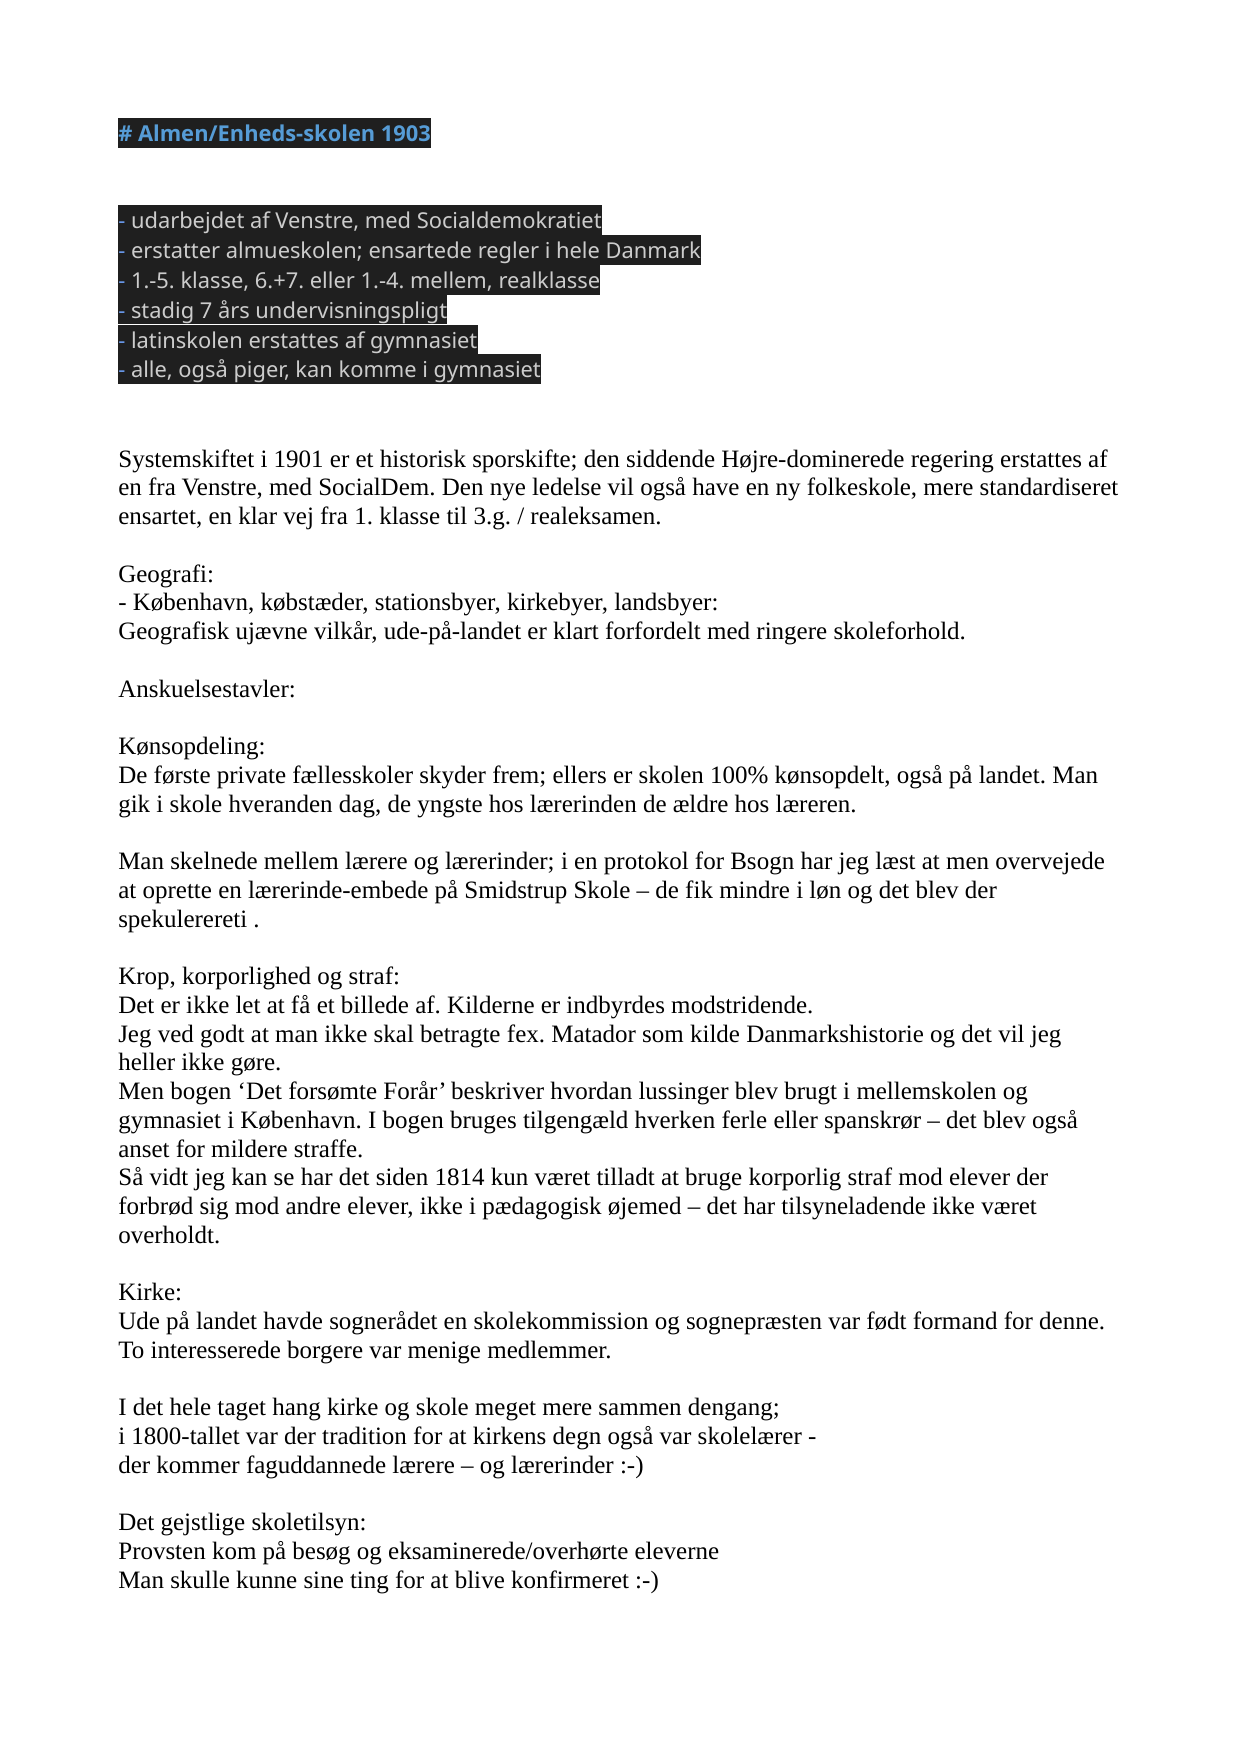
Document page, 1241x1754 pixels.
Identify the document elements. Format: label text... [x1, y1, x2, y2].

text To interesserede borgere var menige medlemmer. [118, 1335, 1122, 1364]
text Kønsopdeling: [118, 731, 1122, 760]
text i 1800-tallet var der tradition for at kirkens degn også var skolelærer - [118, 1421, 1122, 1450]
text Geografi: [118, 559, 1122, 587]
text Det er ikke let at få et billede af. Kilderne er indbyrdes modstridende. [118, 990, 1122, 1019]
text Ude på landet havde sognerådet en skolekommission og sognepræsten var født formand for denne. [118, 1306, 1122, 1335]
text Krop, korporlighed og straf: [118, 961, 1122, 990]
text der kommer faguddannede lærere – og lærerinder :-) [118, 1450, 1122, 1479]
text - stadig 7 års undervisningspligt [118, 295, 1122, 324]
text # Almen/Enheds-skolen 1903 [118, 118, 1122, 148]
text - latinskolen erstattes af gymnasiet [118, 324, 1122, 354]
text Kirke: [118, 1277, 1122, 1306]
text De første private fællesskoler skyder frem; ellers er skolen 100% kønsopdelt, også på landet. Man gik i skole hveranden dag, de yngste hos lærerinden de ældre hos læreren. [118, 760, 1122, 817]
text Provsten kom på besøg og eksaminerede/overhørte eleverne [118, 1536, 1122, 1565]
text - udarbejdet af Venstre, med Socialdemokratiet [118, 205, 1122, 235]
text Man skulle kunne sine ting for at blive konfirmeret :-) [118, 1565, 1122, 1594]
text - 1.-5. klasse, 6.+7. eller 1.-4. mellem, realklasse [118, 265, 1122, 295]
text Man skelnede mellem lærere og lærerinder; i en protokol for Bsogn har jeg læst at men overvejede at oprette en lærerinde-embede på Smidstrup Skole – de fik mindre i løn og det blev der spekulerereti . [118, 846, 1122, 932]
text I det hele taget hang kirke og skole meget mere sammen dengang; [118, 1392, 1122, 1421]
text - alle, også piger, kan komme i gymnasiet [118, 354, 1122, 384]
text Geografisk ujævne vilkår, ude-på-landet er klart forfordelt med ringere skoleforhold. [118, 616, 1122, 645]
text Men bogen ‘Det forsømte Forår’ beskriver hvordan lussinger blev brugt i mellemskolen og gymnasiet i København. I bogen bruges tilgengæld hverken ferle eller spanskrør – det blev også anset for mildere straffe. [118, 1076, 1122, 1162]
text - København, købstæder, stationsbyer, kirkebyer, landsbyer: [118, 587, 1122, 616]
text Anskuelsestavler: [118, 674, 1122, 702]
text Så vidt jeg kan se har det siden 1814 kun været tilladt at bruge korporlig straf mod elever der forbrød sig mod andre elever, ikke i pædagogisk øjemed – det har tilsyneladende ikke været overholdt. [118, 1162, 1122, 1249]
text Det gejstlige skoletilsyn: [118, 1507, 1122, 1536]
text Systemskiftet i 1901 er et historisk sporskifte; den siddende Højre-dominerede regering erstattes af en fra Venstre, med SocialDem. Den nye ledelse vil også have en ny folkeskole, mere standardiseret ensartet, en klar vej fra 1. klasse til 3.g. / realeksamen. [118, 444, 1122, 530]
text Jeg ved godt at man ikke skal betragte fex. Matador som kilde Danmarkshistorie og det vil jeg heller ikke gøre. [118, 1019, 1122, 1076]
text - erstatter almueskolen; ensartede regler i hele Danmark [118, 235, 1122, 265]
